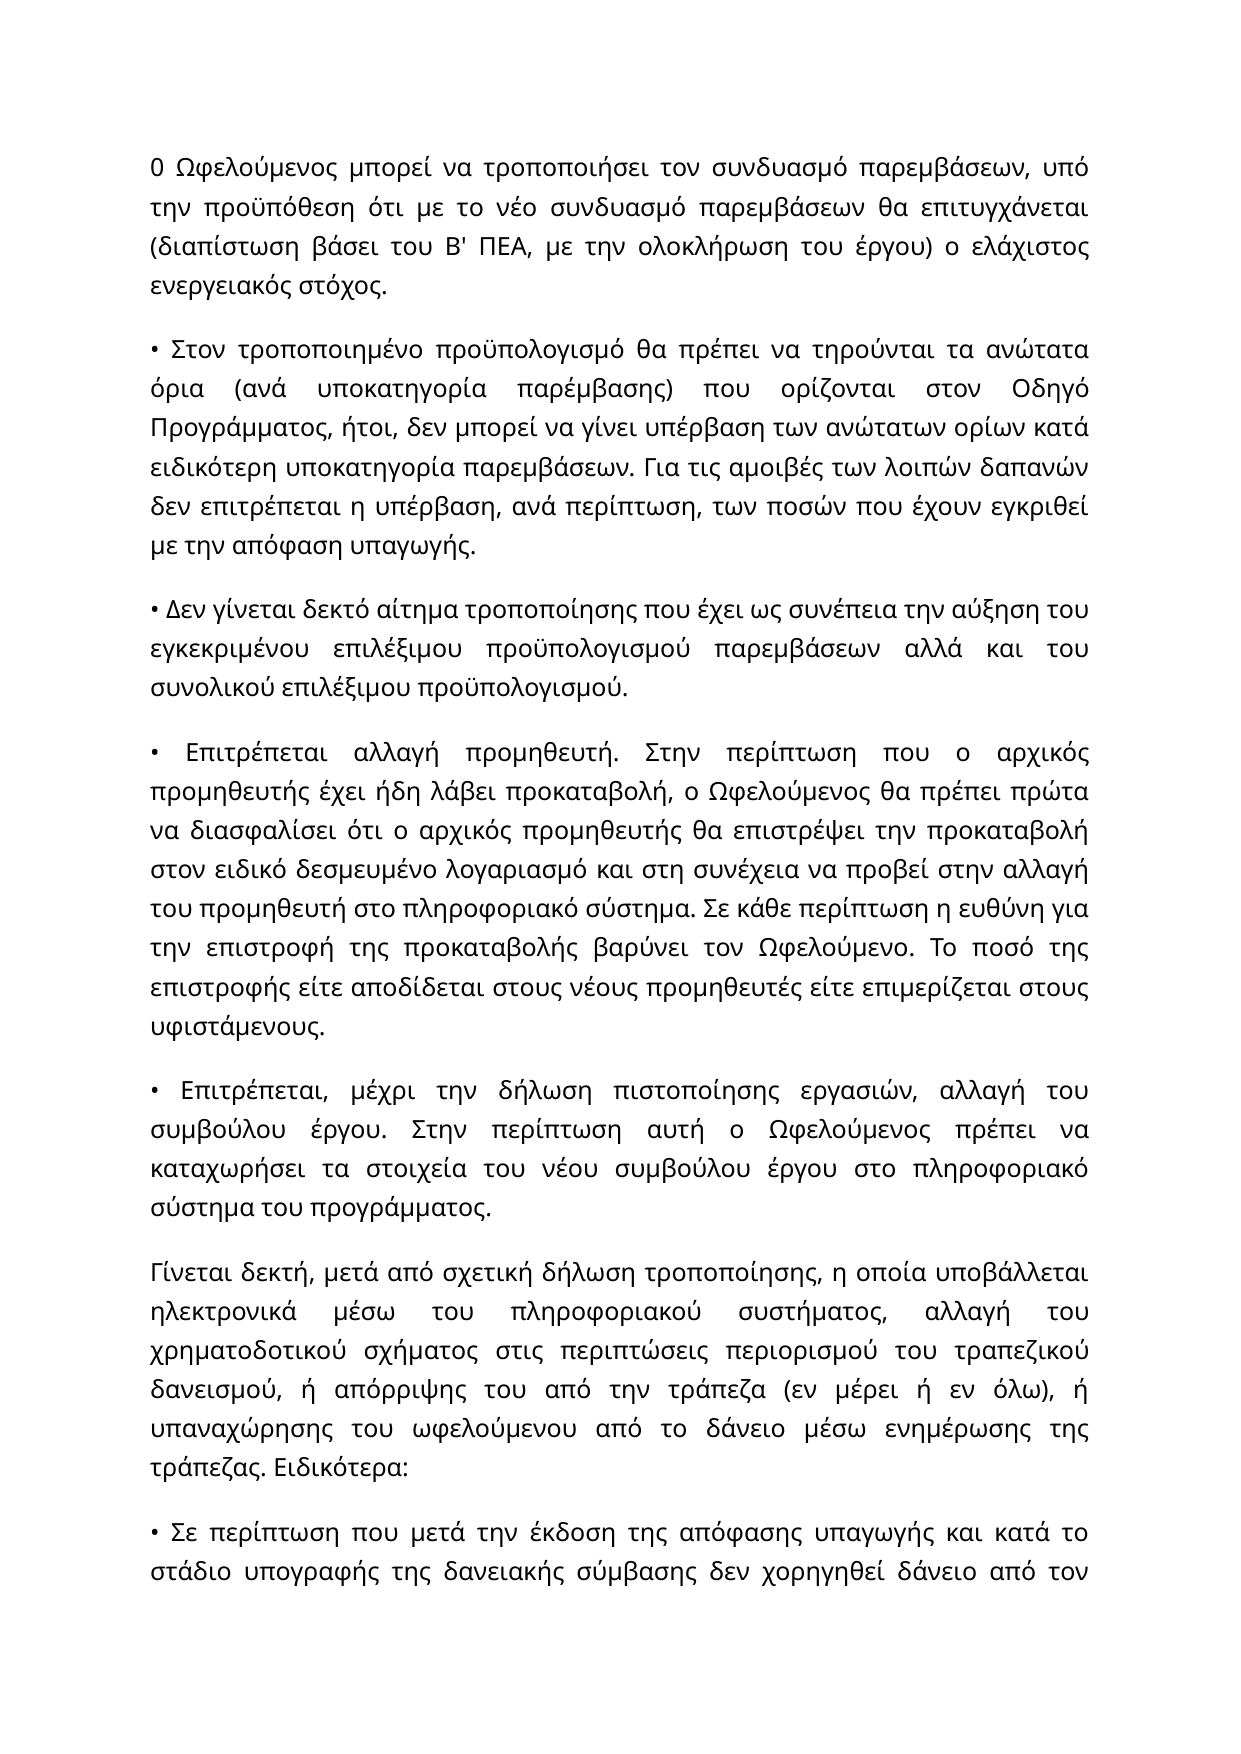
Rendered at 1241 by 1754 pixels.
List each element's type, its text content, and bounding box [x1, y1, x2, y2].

text • Δεν γίνεται δεκτό αίτημα τροποποίησης που έχει ως συνέπεια την αύξηση του εγκεκριμένου επιλέξιμου προϋπολογισμού παρεμβάσεων αλλά και του συνολικού επιλέξιμου προϋπολογισμού. [150, 592, 1090, 704]
text • Στον τροποποιημένο προϋπολογισμό θα πρέπει να τηρούνται τα ανώτατα όρια (ανά υποκατηγορία παρέμβασης) που ορίζονται στον Οδηγό Προγράμματος, ήτοι, δεν μπορεί να γίνει υπέρβαση των ανώτατων ορίων κατά ειδικότερη υποκατηγορία παρεμβάσεων. Για τις αμοιβές των λοιπών δαπανών δεν επιτρέπεται η υπέρβαση, ανά περίπτωση, των ποσών που έχουν εγκριθεί με την απόφαση υπαγωγής. [150, 332, 1090, 562]
text 0 Ωφελούμενος μπορεί να τροποποιήσει τον συνδυασμό παρεμβάσεων, υπό την προϋπόθεση ότι με το νέο συνδυασμό παρεμβάσεων θα επιτυγχάνεται (διαπίστωση βάσει του Β' ΠΕΑ, με την ολοκλήρωση του έργου) ο ελάχιστος ενεργειακός στόχος. [150, 150, 1090, 302]
text • Επιτρέπεται αλλαγή προμηθευτή. Στην περίπτωση που ο αρχικός προμηθευτής έχει ήδη λάβει προκαταβολή, ο Ωφελούμενος θα πρέπει πρώτα να διασφαλίσει ότι ο αρχικός προμηθευτής θα επιστρέψει την προκαταβολή στον ειδικό δεσμευμένο λογαριασμό και στη συνέχεια να προβεί στην αλλαγή του προμηθευτή στο πληροφοριακό σύστημα. Σε κάθε περίπτωση η ευθύνη για την επιστροφή της προκαταβολής βαρύνει τον Ωφελούμενο. Το ποσό της επιστροφής είτε αποδίδεται στους νέους προμηθευτές είτε επιμερίζεται στους υφιστάμενους. [150, 734, 1090, 1042]
text • Επιτρέπεται, μέχρι την δήλωση πιστοποίησης εργασιών, αλλαγή του συμβούλου έργου. Στην περίπτωση αυτή ο Ωφελούμενος πρέπει να καταχωρήσει τα στοιχεία του νέου συμβούλου έργου στο πληροφοριακό σύστημα του προγράμματος. [150, 1072, 1090, 1224]
text • Σε περίπτωση που μετά την έκδοση της απόφασης υπαγωγής και κατά το στάδιο υπογραφής της δανειακής σύμβασης δεν χορηγηθεί δάνειο από τον [150, 1514, 1090, 1587]
text Γίνεται δεκτή, μετά από σχετική δήλωση τροποποίησης, η οποία υποβάλλεται ηλεκτρονικά μέσω του πληροφοριακού συστήματος, αλλαγή του χρηματοδοτικού σχήματος στις περιπτώσεις περιορισμού του τραπεζικού δανεισμού, ή απόρριψης του από την τράπεζα (εν μέρει ή εν όλω), ή υπαναχώρησης του ωφελούμενου από το δάνειο μέσω ενημέρωσης της τράπεζας. Ειδικότερα: [150, 1254, 1090, 1484]
